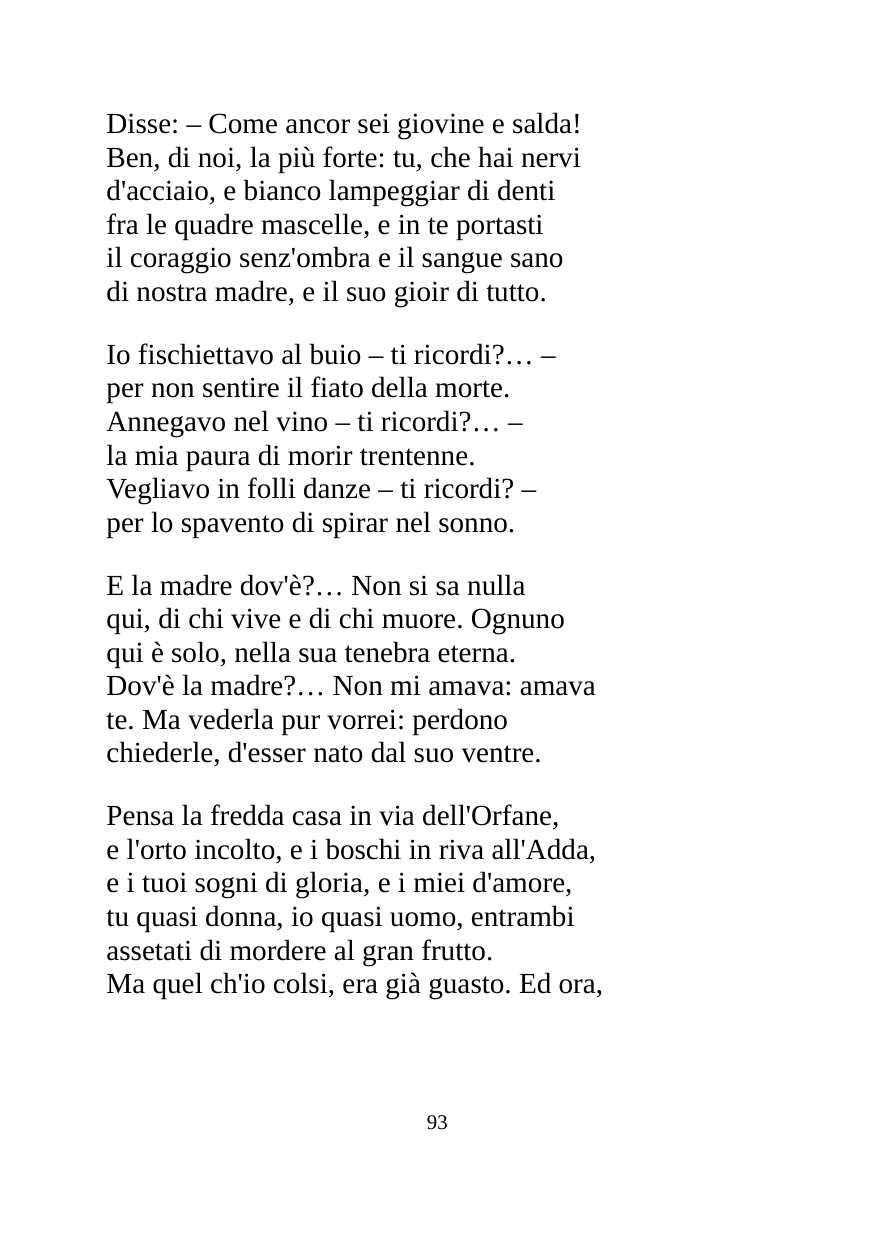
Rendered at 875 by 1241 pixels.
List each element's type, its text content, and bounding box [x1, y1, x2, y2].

text E la madre dov'è?… Non si sa nulla qui, di chi vive e di chi muore. Ognuno qui è solo, nella sua tenebra eterna. Dov'è la madre?… Non mi amava: amava te. Ma vederla pur vorrei: perdono chiederle, d'esser nato dal suo ventre. [106, 568, 768, 769]
text Pensa la fredda casa in via dell'Orfane, e l'orto incolto, e i boschi in riva all'Adda, e i tuoi sogni di gloria, e i miei d'amore, tu quasi donna, io quasi uomo, entrambi assetati di mordere al gran frutto. Ma quel ch'io colsi, era già guasto. Ed ora, [106, 798, 768, 1000]
text Disse: – Come ancor sei giovine e salda! Ben, di noi, la più forte: tu, che hai nervi d'acciaio, e bianco lampeggiar di denti fra le quadre mascelle, e in te portasti il coraggio senz'ombra e il sangue sano di nostra madre, e il suo gioir di tutto. [106, 106, 768, 307]
text Io fischiettavo al buio – ti ricordi?… – per non sentire il fiato della morte. Annegavo nel vino – ti ricordi?… – la mia paura di morir trentenne. Vegliavo in folli danze – ti ricordi? – per lo spavento di spirar nel sonno. [106, 337, 768, 538]
